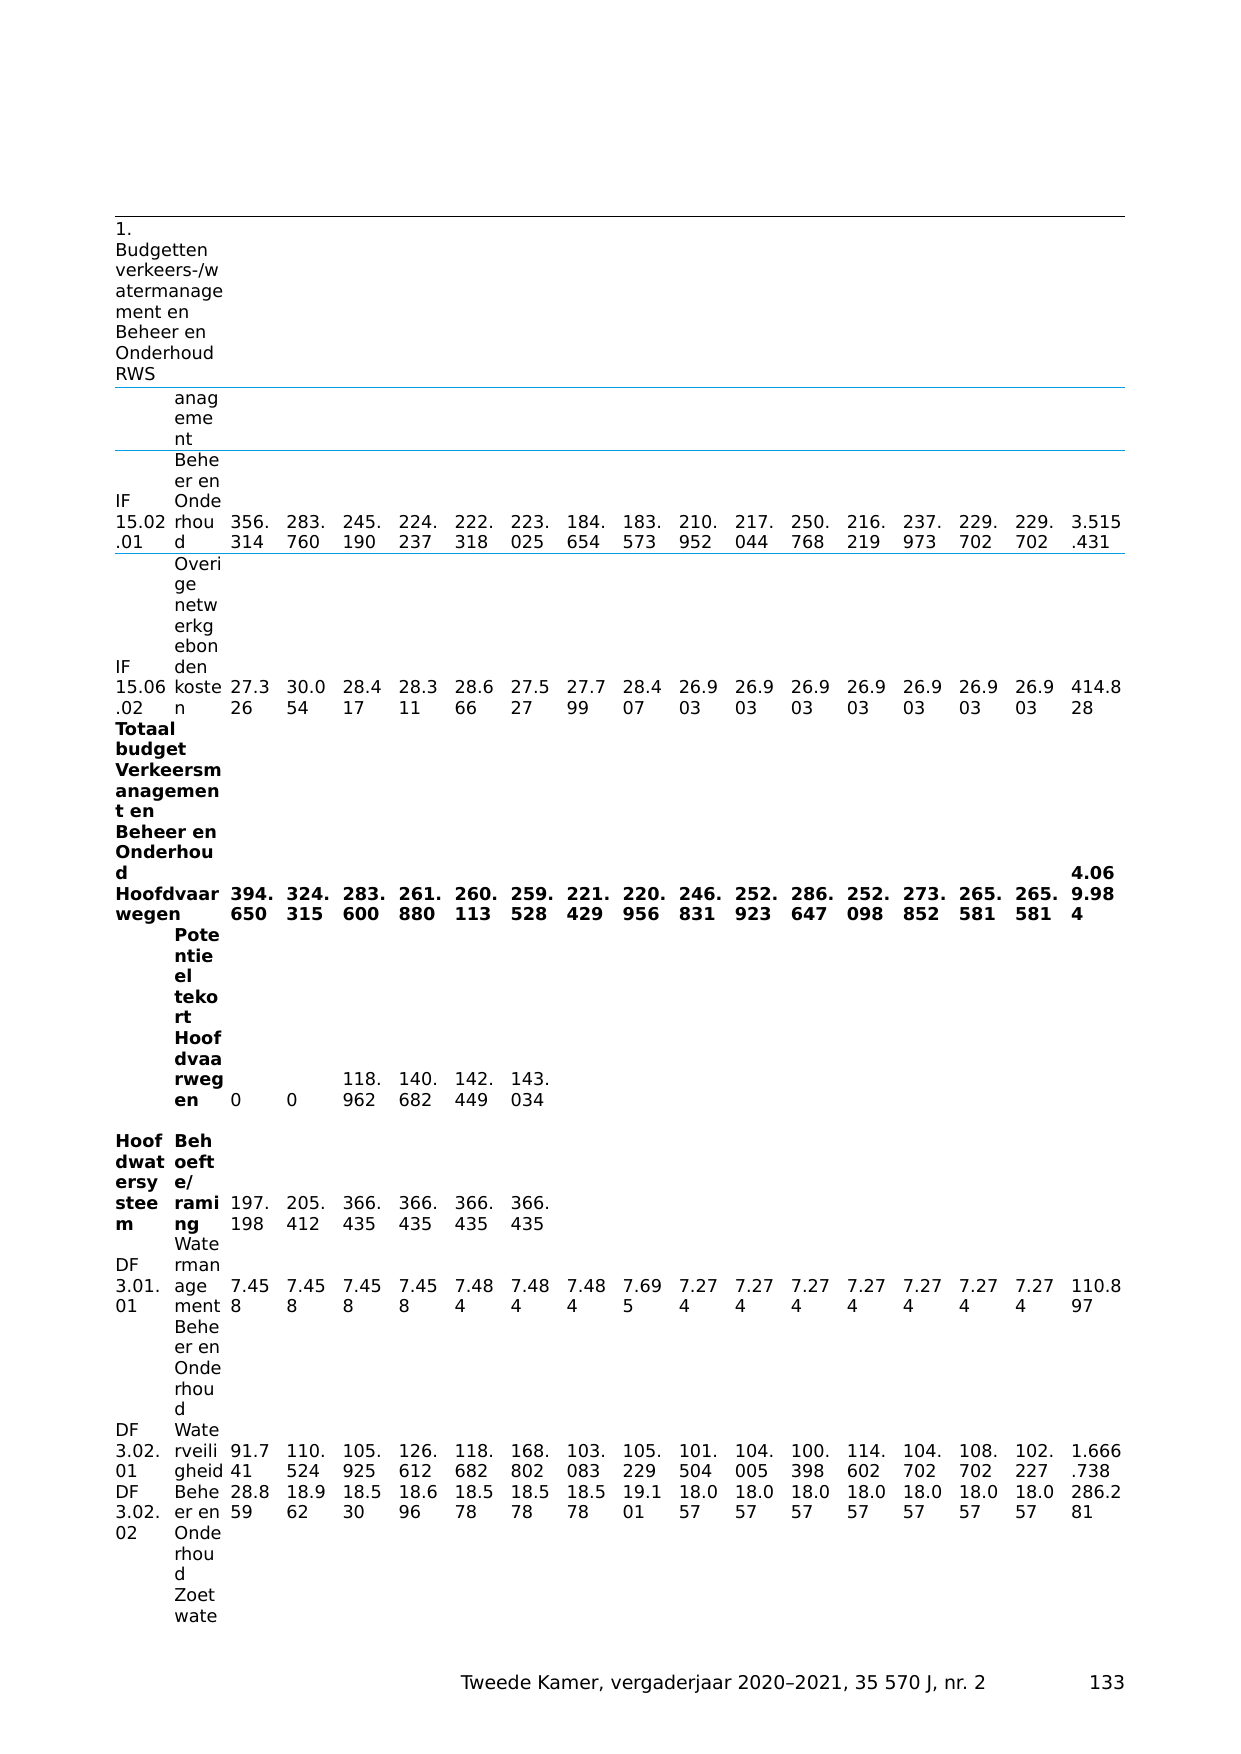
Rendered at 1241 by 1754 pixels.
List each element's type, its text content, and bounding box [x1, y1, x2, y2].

table_cell 7.274 [956, 1234, 1012, 1317]
table_cell [620, 217, 676, 387]
table_cell [788, 217, 844, 387]
table_cell [1012, 1111, 1068, 1131]
table_cell [900, 925, 956, 1111]
table_cell 100.398 [788, 1317, 844, 1482]
table_cell 18.530 [339, 1482, 395, 1626]
table_cell 26.903 [788, 554, 844, 719]
table_cell [564, 217, 619, 387]
table_cell 220.956 [620, 719, 676, 925]
table_cell Watermanagement [171, 1234, 227, 1317]
table_cell 7.484 [508, 1234, 563, 1317]
table_cell [339, 1111, 395, 1131]
table_cell 26.903 [844, 554, 900, 719]
table_cell 28.407 [620, 554, 676, 719]
table_cell [508, 388, 563, 449]
table_cell [732, 925, 788, 1111]
table_cell 366.435 [508, 1131, 563, 1234]
table_cell [564, 388, 619, 449]
table_cell 184.654 [564, 451, 619, 553]
table_cell [900, 217, 956, 387]
table_cell 126.612 [395, 1317, 451, 1482]
table_cell [788, 925, 844, 1111]
table_cell 26.903 [956, 554, 1012, 719]
table_cell [956, 217, 1012, 387]
table_cell 18.696 [395, 1482, 451, 1626]
table_cell 27.799 [564, 554, 619, 719]
table_cell 28.859 [227, 1482, 283, 1626]
table_cell 27.527 [508, 554, 563, 719]
table_cell [283, 1111, 339, 1131]
table_cell 105.925 [339, 1317, 395, 1482]
table_cell 252.098 [844, 719, 900, 925]
table_cell [283, 388, 339, 449]
table_cell 205.412 [283, 1131, 339, 1234]
table_cell 7.274 [676, 1234, 732, 1317]
table_cell 0 [283, 925, 339, 1111]
table_cell 356.314 [227, 451, 283, 553]
table_cell 101.504 [676, 1317, 732, 1482]
table_cell [676, 925, 732, 1111]
table_cell 250.768 [788, 451, 844, 553]
table_cell [900, 1111, 956, 1131]
table_cell [844, 1111, 900, 1131]
table_cell 118.682 [451, 1317, 507, 1482]
table_cell [451, 217, 507, 387]
table_cell [732, 217, 788, 387]
table_cell [788, 388, 844, 449]
table_cell 259.528 [508, 719, 563, 925]
table_cell 28.666 [451, 554, 507, 719]
table_cell [900, 1131, 956, 1234]
table_cell [395, 1111, 451, 1131]
table_cell [676, 388, 732, 449]
table_cell [732, 1131, 788, 1234]
table_cell 28.417 [339, 554, 395, 719]
table_cell [1068, 925, 1125, 1111]
table_cell [395, 388, 451, 449]
table_cell [1012, 388, 1068, 449]
table_cell [227, 1111, 283, 1131]
table_cell 18.578 [451, 1482, 507, 1626]
table_cell [508, 217, 563, 387]
table_cell 18.578 [508, 1482, 563, 1626]
table_cell 18.057 [956, 1482, 1012, 1626]
table_cell [1068, 1111, 1125, 1131]
table_cell [956, 925, 1012, 1111]
table_cell 26.903 [900, 554, 956, 719]
table_cell 28.311 [395, 554, 451, 719]
table_cell IF 15.06.02 [115, 554, 171, 719]
table_cell IF 15.02.01 [115, 451, 171, 553]
table_cell [1012, 1131, 1068, 1234]
table_cell [564, 1111, 619, 1131]
table_cell 110.524 [283, 1317, 339, 1482]
table_cell 7.274 [1012, 1234, 1068, 1317]
table_cell [620, 1111, 676, 1131]
table_cell 118.962 [339, 925, 395, 1111]
table_cell [1012, 217, 1068, 387]
table_cell 104.005 [732, 1317, 788, 1482]
table_cell Totaal budget Verkeersmanagement en Beheer en Onderhoud Hoofdvaarwegen [115, 719, 227, 925]
table_cell [676, 217, 732, 387]
table_cell 7.484 [564, 1234, 619, 1317]
table_cell 18.057 [1012, 1482, 1068, 1626]
table_cell [620, 388, 676, 449]
table_cell 286.281 [1068, 1482, 1125, 1626]
table_cell [676, 1111, 732, 1131]
table_cell 19.101 [620, 1482, 676, 1626]
table_cell 7.458 [395, 1234, 451, 1317]
table_cell 260.113 [451, 719, 507, 925]
table_cell 245.190 [339, 451, 395, 553]
table_cell 91.741 [227, 1317, 283, 1482]
table_cell [844, 388, 900, 449]
table_cell 105.229 [620, 1317, 676, 1482]
table_cell 1.666.738 [1068, 1317, 1125, 1482]
table_cell [564, 925, 619, 1111]
table_cell [115, 1111, 171, 1131]
table_cell 183.573 [620, 451, 676, 553]
table_cell 217.044 [732, 451, 788, 553]
table_cell [732, 1111, 788, 1131]
table_cell [900, 388, 956, 449]
table_cell 18.057 [732, 1482, 788, 1626]
table_cell 0 [227, 925, 283, 1111]
table_cell 110.897 [1068, 1234, 1125, 1317]
table_cell 7.695 [620, 1234, 676, 1317]
table_cell anagement [171, 388, 227, 449]
table_cell Hoofdwatersysteem [115, 1131, 171, 1234]
table_cell 104.702 [900, 1317, 956, 1482]
table_cell 7.274 [844, 1234, 900, 1317]
table_cell [115, 388, 171, 449]
table_cell [620, 925, 676, 1111]
table_cell 7.274 [788, 1234, 844, 1317]
table_cell [115, 925, 171, 1111]
table_cell [676, 1131, 732, 1234]
table_cell 103.083 [564, 1317, 619, 1482]
table_cell 7.274 [732, 1234, 788, 1317]
table_cell [451, 388, 507, 449]
table_cell [844, 1131, 900, 1234]
table_cell Behoefte/raming [171, 1131, 227, 1234]
table_cell 143.034 [508, 925, 563, 1111]
table_cell 221.429 [564, 719, 619, 925]
table_cell 7.274 [900, 1234, 956, 1317]
table_cell [451, 1111, 507, 1131]
table_cell 140.682 [395, 925, 451, 1111]
table_cell [564, 1131, 619, 1234]
table_cell 108.702 [956, 1317, 1012, 1482]
table_cell 252.923 [732, 719, 788, 925]
table_cell 1. Budgetten verkeers-/watermanagement en Beheer en Onderhoud RWS [115, 217, 227, 387]
table_cell [788, 1111, 844, 1131]
table_cell 237.973 [900, 451, 956, 553]
table_cell 26.903 [676, 554, 732, 719]
table_cell 7.458 [339, 1234, 395, 1317]
table_cell 366.435 [451, 1131, 507, 1234]
table_cell [1068, 217, 1125, 387]
table_cell 7.458 [227, 1234, 283, 1317]
table_cell [283, 217, 339, 387]
table_cell Overige netwerkgebonden kosten [171, 554, 227, 719]
table_cell 18.578 [564, 1482, 619, 1626]
table_cell 4.069.984 [1068, 719, 1125, 925]
table_cell [956, 1111, 1012, 1131]
table_cell [1068, 388, 1125, 449]
table_cell 366.435 [339, 1131, 395, 1234]
table_cell 366.435 [395, 1131, 451, 1234]
table_cell 265.581 [956, 719, 1012, 925]
table_cell 224.237 [395, 451, 451, 553]
table_cell [1012, 925, 1068, 1111]
table_cell 114.602 [844, 1317, 900, 1482]
table_cell 26.903 [1012, 554, 1068, 719]
table_cell 27.326 [227, 554, 283, 719]
table_cell 265.581 [1012, 719, 1068, 925]
table_cell 18.057 [676, 1482, 732, 1626]
table_cell [171, 1111, 227, 1131]
table_cell Beheer en Onderhoud Waterveiligheid [171, 1317, 227, 1482]
table_cell 324.315 [283, 719, 339, 925]
table_cell 283.600 [339, 719, 395, 925]
table_cell DF 3.01.01 [115, 1234, 171, 1317]
table_cell DF 3.02.01 [115, 1317, 171, 1482]
table_cell 30.054 [283, 554, 339, 719]
table_cell [844, 217, 900, 387]
table_cell [956, 388, 1012, 449]
table_cell 168.802 [508, 1317, 563, 1482]
table_cell 197.198 [227, 1131, 283, 1234]
table_cell [1068, 1131, 1125, 1234]
table_cell [339, 388, 395, 449]
table_cell 142.449 [451, 925, 507, 1111]
table_cell [339, 217, 395, 387]
table_cell 222.318 [451, 451, 507, 553]
table_cell Beheer en Onderhoud Zoetwate [171, 1482, 227, 1626]
table_cell 273.852 [900, 719, 956, 925]
table_cell Beheer en Onderhoud [171, 451, 227, 553]
table_cell 216.219 [844, 451, 900, 553]
table_cell DF 3.02.02 [115, 1482, 171, 1626]
table_cell 283.760 [283, 451, 339, 553]
table_cell [844, 925, 900, 1111]
table_cell [732, 388, 788, 449]
table_cell 18.962 [283, 1482, 339, 1626]
table_cell [227, 388, 283, 449]
table_cell [508, 1111, 563, 1131]
table_cell 18.057 [844, 1482, 900, 1626]
table_cell 26.903 [732, 554, 788, 719]
table_cell 261.880 [395, 719, 451, 925]
table_cell 394.650 [227, 719, 283, 925]
table_cell [620, 1131, 676, 1234]
table_cell 286.647 [788, 719, 844, 925]
table_header Tabel 40 Budgetten verkeers-/watermanagement en Beheer en Onderhoud RWS [115, 191, 1125, 216]
table_cell 229.702 [1012, 451, 1068, 553]
table_cell 223.025 [508, 451, 563, 553]
table_cell [788, 1131, 844, 1234]
table_cell 102.227 [1012, 1317, 1068, 1482]
table_cell 18.057 [900, 1482, 956, 1626]
table_cell 414.828 [1068, 554, 1125, 719]
table_cell 18.057 [788, 1482, 844, 1626]
table_cell 7.484 [451, 1234, 507, 1317]
table_cell 246.831 [676, 719, 732, 925]
table_cell 210.952 [676, 451, 732, 553]
table_cell [395, 217, 451, 387]
table_cell Potentieel tekort Hoofdvaarwegen [171, 925, 227, 1111]
table_cell [227, 217, 283, 387]
table_cell 229.702 [956, 451, 1012, 553]
table_cell 7.458 [283, 1234, 339, 1317]
table_cell [956, 1131, 1012, 1234]
table_cell 3.515.431 [1068, 451, 1125, 553]
